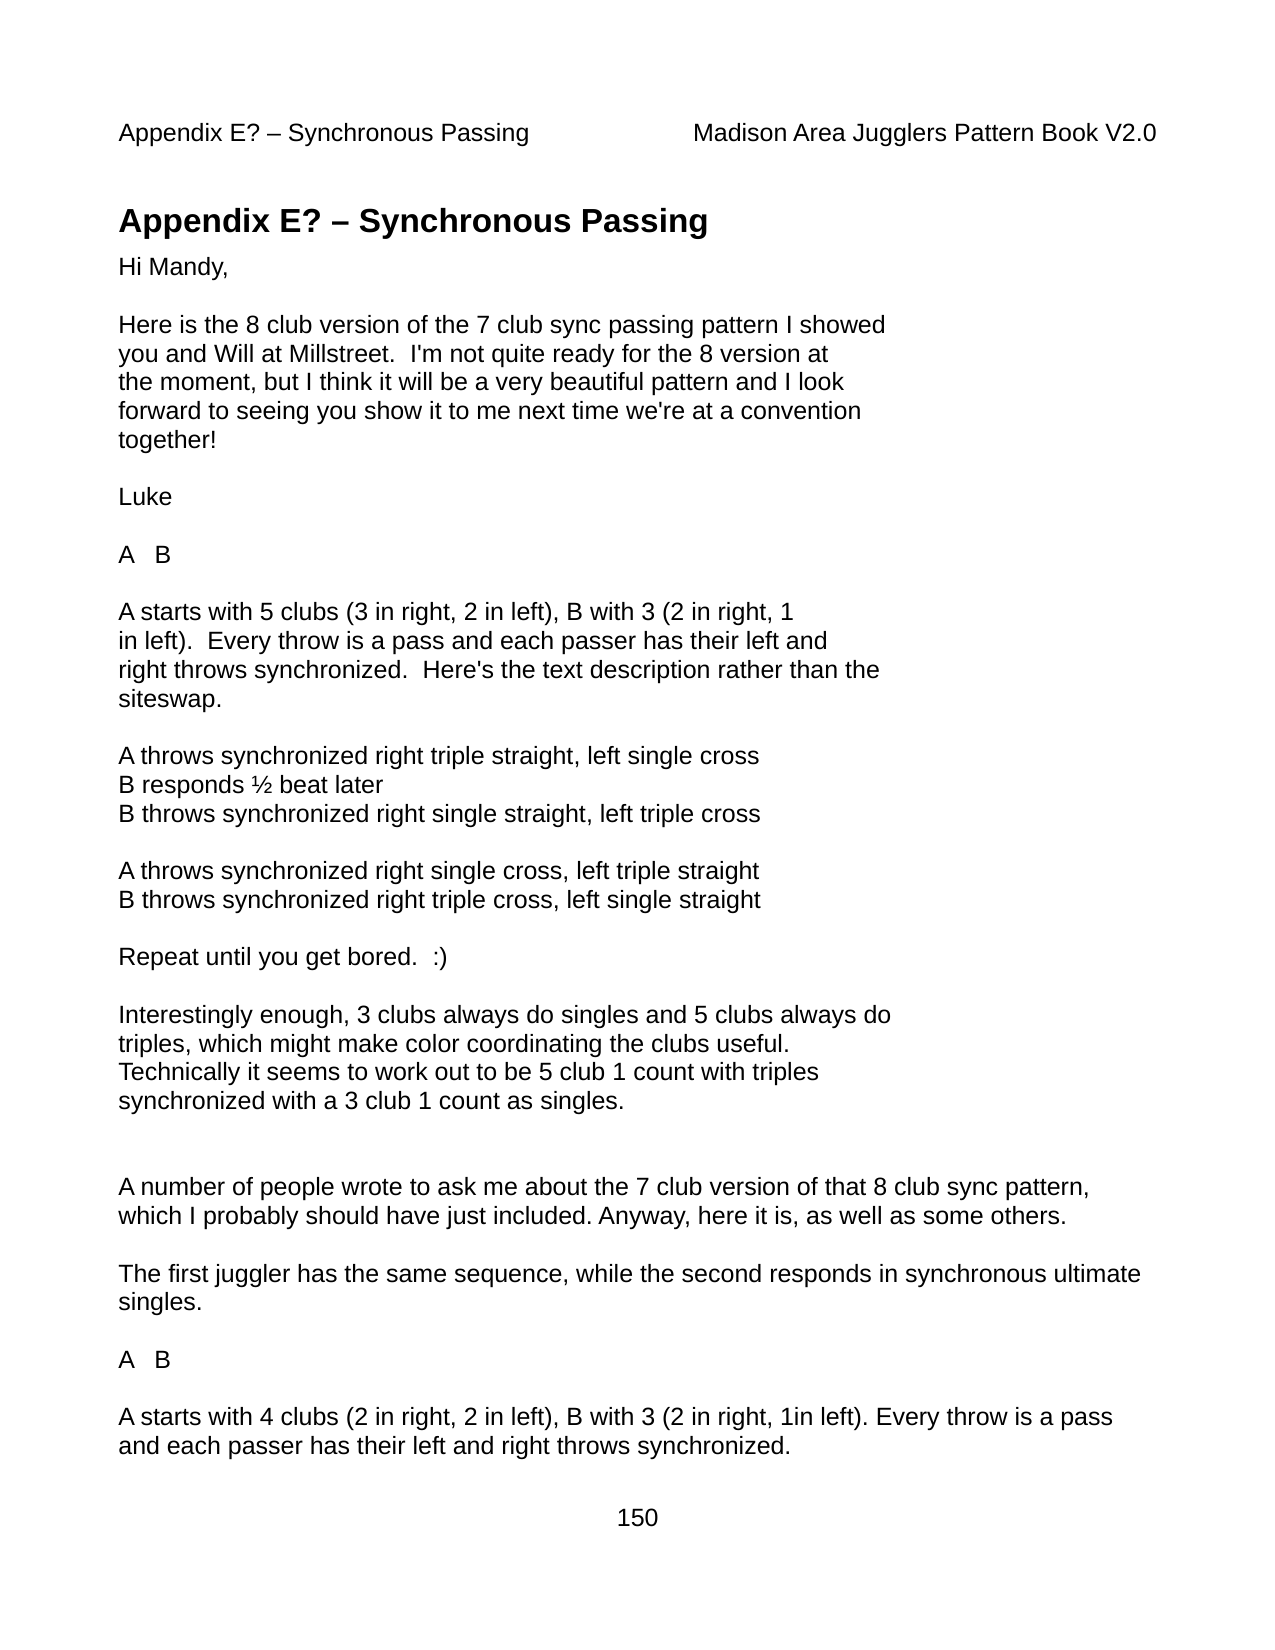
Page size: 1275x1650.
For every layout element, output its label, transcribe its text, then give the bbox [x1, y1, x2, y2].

text forward to seeing you show it to me next time we're at a convention [118, 396, 1157, 425]
text Interestingly enough, 3 clubs always do singles and 5 clubs always do [118, 1000, 1157, 1028]
text Technically it seems to work out to be 5 club 1 count with triples [118, 1057, 1157, 1086]
text in left). Every throw is a pass and each passer has their left and [118, 626, 1157, 655]
text the moment, but I think it will be a very beautiful pattern and I look [118, 367, 1157, 396]
text triples, which might make color coordinating the clubs useful. [118, 1028, 1157, 1057]
text Repeat until you get bored. :) [118, 942, 1157, 971]
text right throws synchronized. Here's the text description rather than the [118, 655, 1157, 683]
text A B [118, 540, 1157, 568]
text Hi Mandy, [118, 252, 1157, 281]
text Here is the 8 club version of the 7 club sync passing pattern I showed [118, 310, 1157, 338]
text B responds ½ beat later [118, 770, 1157, 798]
text The first juggler has the same sequence, while the second responds in synchronous ultimate singles. [118, 1258, 1157, 1316]
subtitle Appendix E? – Synchronous Passing [118, 201, 1157, 240]
text siteswap. [118, 683, 1157, 712]
text A B [118, 1345, 1157, 1373]
text you and Will at Millstreet. I'm not quite ready for the 8 version at [118, 338, 1157, 367]
text A throws synchronized right triple straight, left single cross [118, 741, 1157, 770]
text together! [118, 425, 1157, 453]
text A starts with 4 clubs (2 in right, 2 in left), B with 3 (2 in right, 1in left). Every throw is a pass and each passer has their left and right throws synchronized. [118, 1402, 1157, 1460]
text A number of people wrote to ask me about the 7 club version of that 8 club sync pattern, which I probably should have just included. Anyway, here it is, as well as some others. [118, 1172, 1157, 1230]
text B throws synchronized right single straight, left triple cross [118, 798, 1157, 827]
text B throws synchronized right triple cross, left single straight [118, 885, 1157, 913]
text Luke [118, 482, 1157, 511]
text A throws synchronized right single cross, left triple straight [118, 856, 1157, 885]
text synchronized with a 3 club 1 count as singles. [118, 1086, 1157, 1115]
text A starts with 5 clubs (3 in right, 2 in left), B with 3 (2 in right, 1 [118, 597, 1157, 626]
